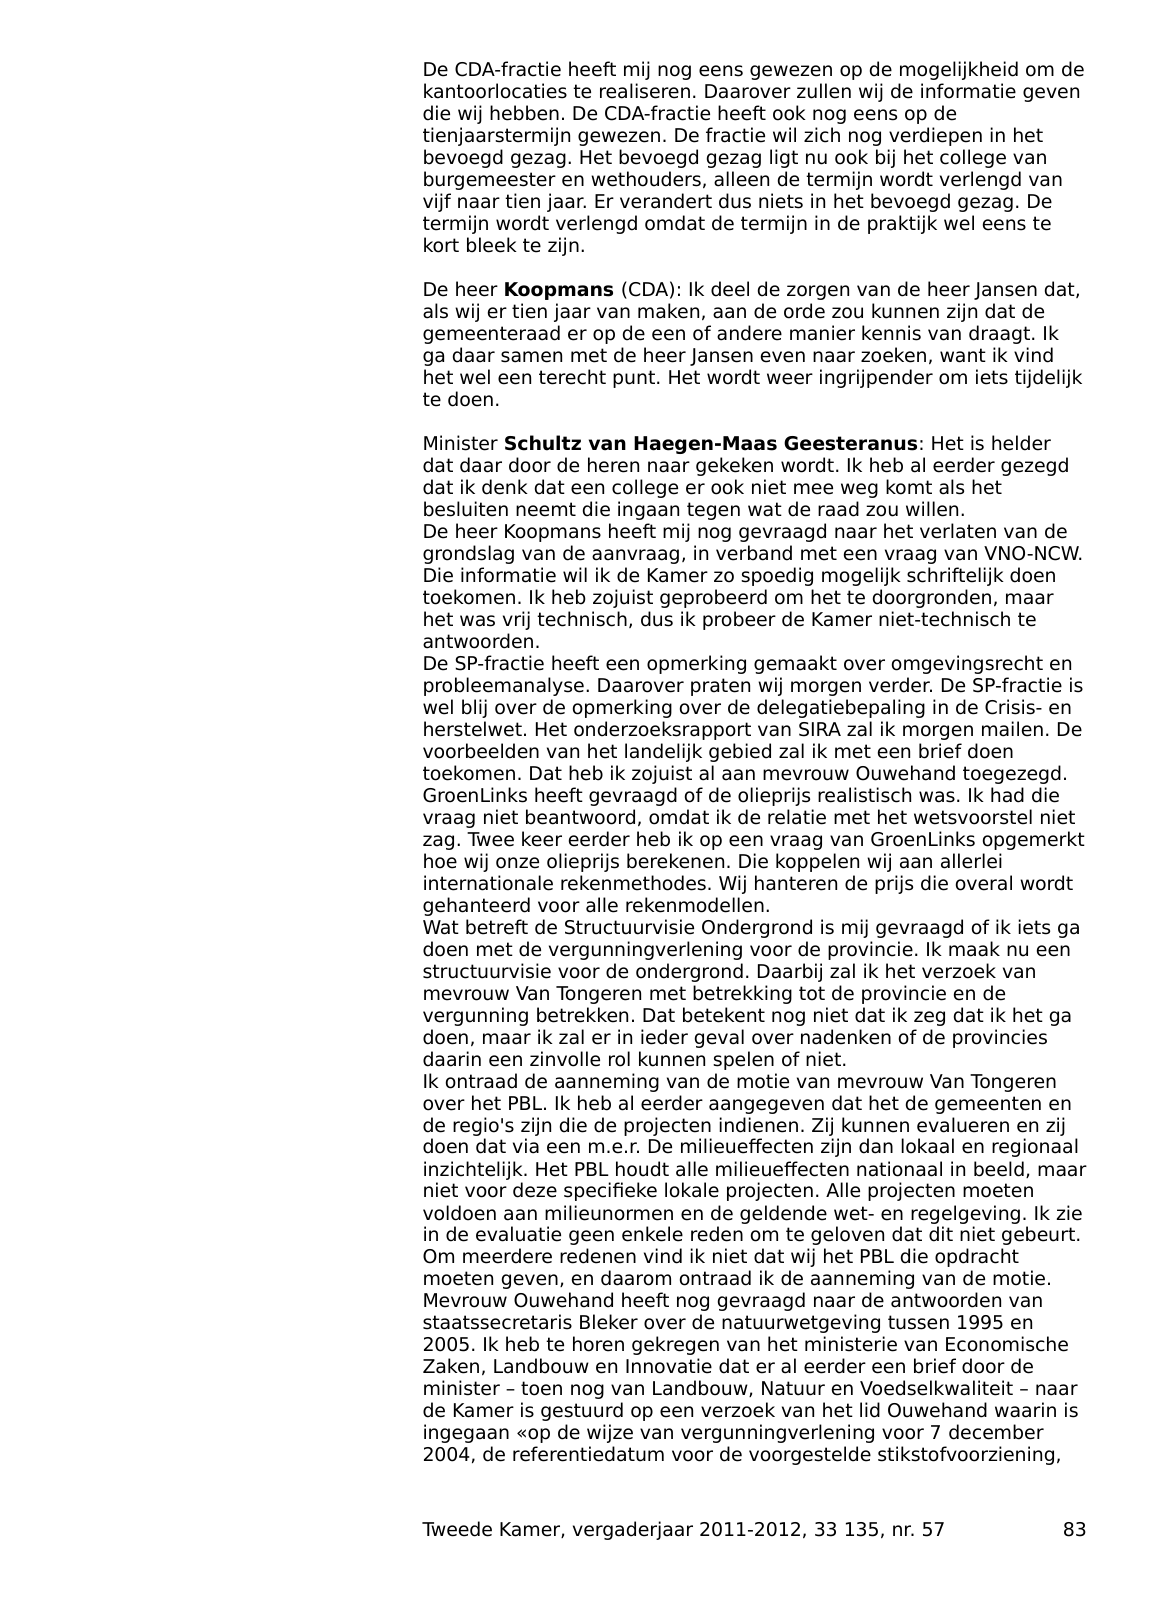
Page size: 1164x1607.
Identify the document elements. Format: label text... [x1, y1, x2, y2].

text De SP-fractie heeft een opmerking gemaakt over omgevingsrecht en probleemanalyse. Daarover praten wij morgen verder. De SP-fractie is wel blij over de opmerking over de delegatiebepaling in de Crisis- en herstelwet. Het onderzoeksrapport van SIRA zal ik morgen mailen. De voorbeelden van het landelijk gebied zal ik met een brief doen toekomen. Dat heb ik zojuist al aan mevrouw Ouwehand toegezegd. GroenLinks heeft gevraagd of de olieprijs realistisch was. Ik had die vraag niet beantwoord, omdat ik de relatie met het wetsvoorstel niet zag. Twee keer eerder heb ik op een vraag van GroenLinks opgemerkt hoe wij onze olieprijs berekenen. Die koppelen wij aan allerlei internationale rekenmethodes. Wij hanteren de prijs die overal wordt gehanteerd voor alle rekenmodellen. [422, 653, 1087, 917]
text De heer Koopmans heeft mij nog gevraagd naar het verlaten van de grondslag van de aanvraag, in verband met een vraag van VNO-NCW. Die informatie wil ik de Kamer zo spoedig mogelijk schriftelijk doen toekomen. Ik heb zojuist geprobeerd om het te doorgronden, maar het was vrij technisch, dus ik probeer de Kamer niet-technisch te antwoorden. [422, 521, 1087, 653]
text Minister Schultz van Haegen-Maas Geesteranus: Het is helder dat daar door de heren naar gekeken wordt. Ik heb al eerder gezegd dat ik denk dat een college er ook niet mee weg komt als het besluiten neemt die ingaan tegen wat de raad zou willen. [422, 433, 1087, 521]
text Ik ontraad de aanneming van de motie van mevrouw Van Tongeren over het PBL. Ik heb al eerder aangegeven dat het de gemeenten en de regio's zijn die de projecten indienen. Zij kunnen evalueren en zij doen dat via een m.e.r. De milieueffecten zijn dan lokaal en regionaal inzichtelijk. Het PBL houdt alle milieueffecten nationaal in beeld, maar niet voor deze specifieke lokale projecten. Alle projecten moeten voldoen aan milieunormen en de geldende wet- en regelgeving. Ik zie in de evaluatie geen enkele reden om te geloven dat dit niet gebeurt. Om meerdere redenen vind ik niet dat wij het PBL die opdracht moeten geven, en daarom ontraad ik de aanneming van de motie. [422, 1071, 1087, 1290]
text Wat betreft de Structuurvisie Ondergrond is mij gevraagd of ik iets ga doen met de vergunningverlening voor de provincie. Ik maak nu een structuurvisie voor de ondergrond. Daarbij zal ik het verzoek van mevrouw Van Tongeren met betrekking tot de provincie en de vergunning betrekken. Dat betekent nog niet dat ik zeg dat ik het ga doen, maar ik zal er in ieder geval over nadenken of de provincies daarin een zinvolle rol kunnen spelen of niet. [422, 917, 1087, 1071]
text De heer Koopmans (CDA): Ik deel de zorgen van de heer Jansen dat, als wij er tien jaar van maken, aan de orde zou kunnen zijn dat de gemeenteraad er op de een of andere manier kennis van draagt. Ik ga daar samen met de heer Jansen even naar zoeken, want ik vind het wel een terecht punt. Het wordt weer ingrijpender om iets tijdelijk te doen. [422, 279, 1087, 411]
text Mevrouw Ouwehand heeft nog gevraagd naar de antwoorden van staatssecretaris Bleker over de natuurwetgeving tussen 1995 en 2005. Ik heb te horen gekregen van het ministerie van Economische Zaken, Landbouw en Innovatie dat er al eerder een brief door de minister – toen nog van Landbouw, Natuur en Voedselkwaliteit – naar de Kamer is gestuurd op een verzoek van het lid Ouwehand waarin is ingegaan «op de wijze van vergunningverlening voor 7 december 2004, de referentiedatum voor de voorgestelde stikstofvoorziening, [422, 1290, 1087, 1466]
text De CDA-fractie heeft mij nog eens gewezen op de mogelijkheid om de kantoorlocaties te realiseren. Daarover zullen wij de informatie geven die wij hebben. De CDA-fractie heeft ook nog eens op de tienjaarstermijn gewezen. De fractie wil zich nog verdiepen in het bevoegd gezag. Het bevoegd gezag ligt nu ook bij het college van burgemeester en wethouders, alleen de termijn wordt verlengd van vijf naar tien jaar. Er verandert dus niets in het bevoegd gezag. De termijn wordt verlengd omdat de termijn in de praktijk wel eens te kort bleek te zijn. [422, 59, 1087, 257]
